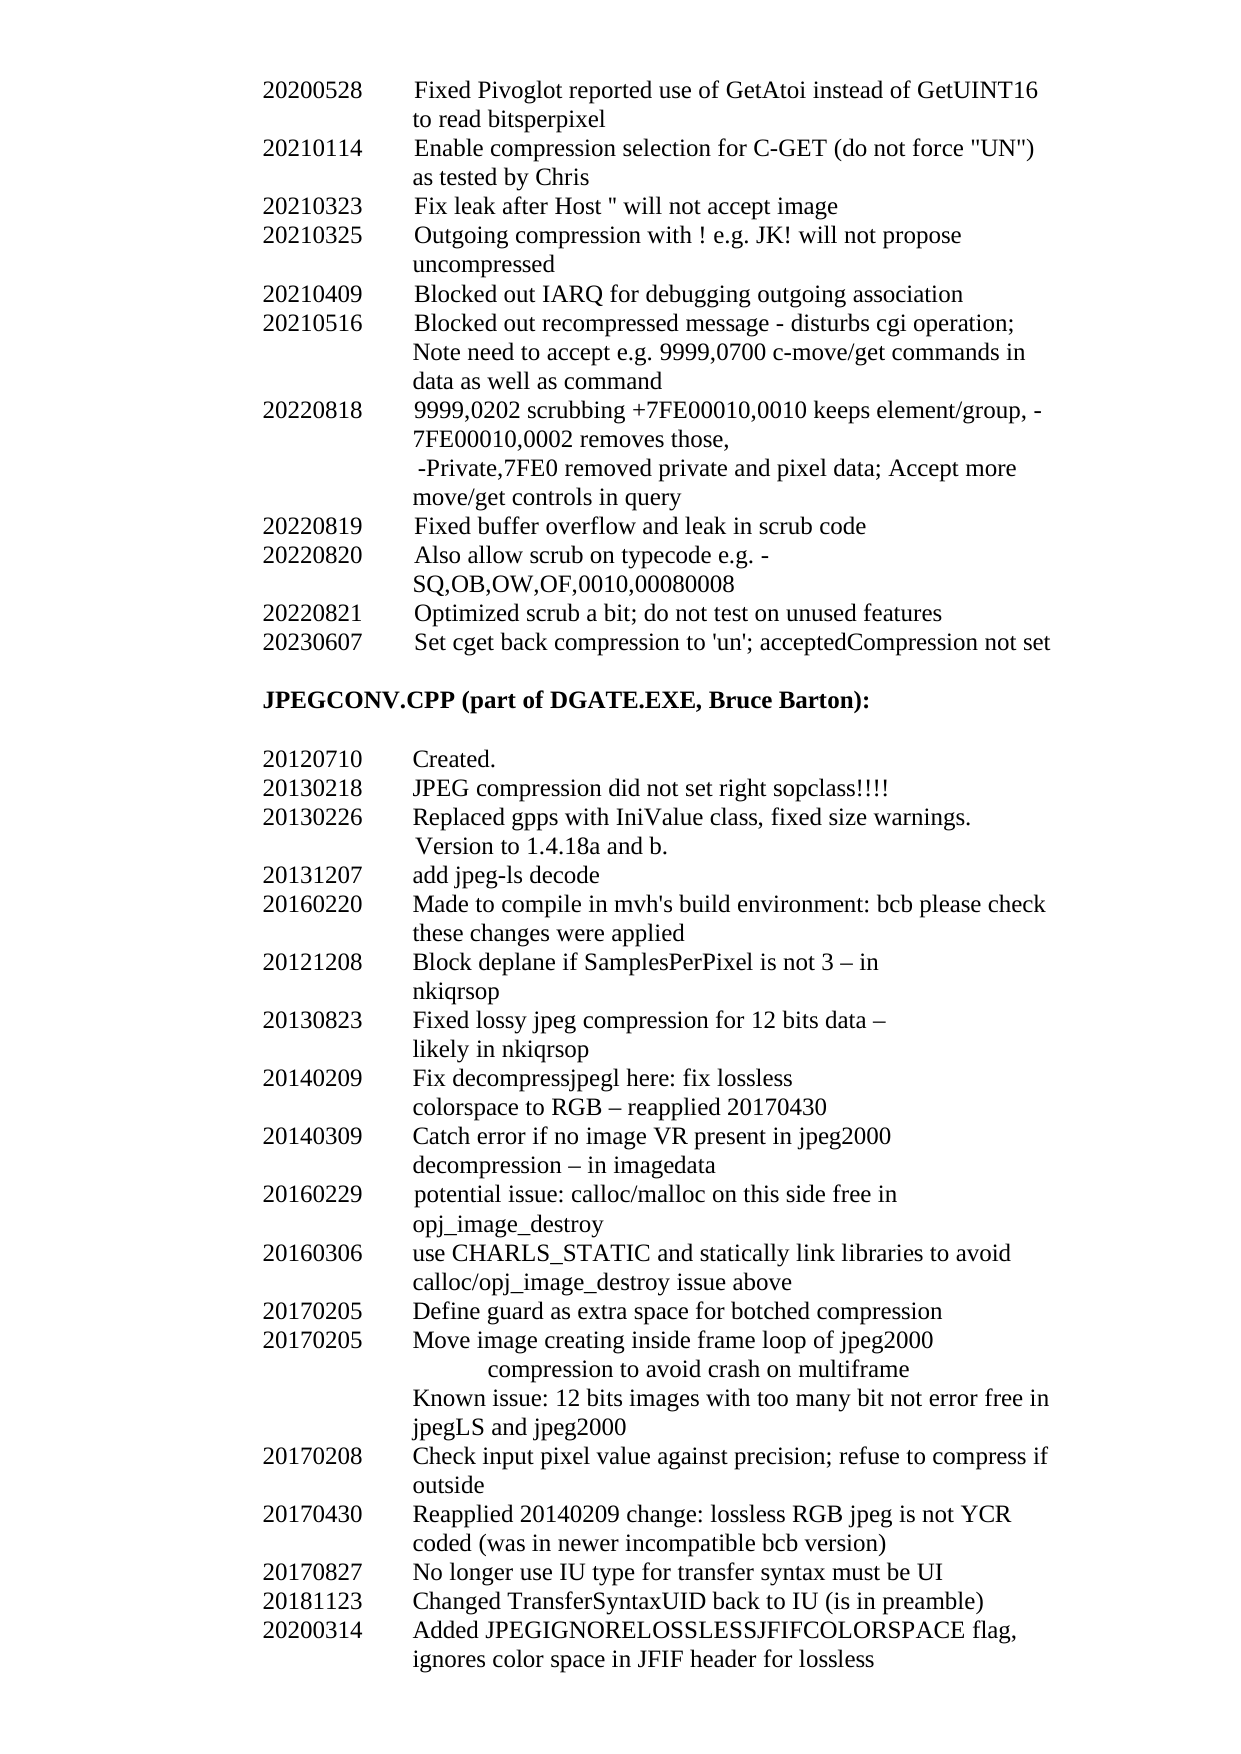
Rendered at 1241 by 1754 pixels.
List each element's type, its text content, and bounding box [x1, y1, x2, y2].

text 20170205 Define guard as extra space for botched compression 20170205 Move image creating inside frame loop of jpeg2000 compression to avoid crash on multiframe Known issue: 12 bits images with too many bit not error free in jpegLS and jpeg2000 20170208 Check input pixel value against precision; refuse to compress if outside [187, 1296, 1053, 1499]
text 20210325 Outgoing compression with ! e.g. JK! will not propose uncompressed [262, 220, 1053, 278]
text 20230607 Set cget back compression to 'un'; acceptedCompression not set [262, 627, 1053, 656]
text 20210114 Enable compression selection for C-GET (do not force "UN") as tested by Chris [262, 133, 1053, 191]
text 20220821 Optimized scrub a bit; do not test on unused features [262, 598, 1053, 627]
text 20210516 Blocked out recompressed message - disturbs cgi operation; [262, 307, 1053, 337]
text 20200314 Added JPEGIGNORELOSSLESSJFIFCOLORSPACE flag, ignores color space in JFIF header for lossless [187, 1615, 1053, 1673]
text 20220820 Also allow scrub on typecode e.g. -SQ,OB,OW,OF,0010,00080008 [262, 540, 1053, 598]
text 20181123 Changed TransferSyntaxUID back to IU (is in preamble) [187, 1586, 1053, 1615]
text 20220818 9999,0202 scrubbing +7FE00010,0010 keeps element/group, -7FE00010,0002 removes those, [262, 395, 1053, 453]
text 20170827 No longer use IU type for transfer syntax must be UI [187, 1557, 1053, 1586]
text 20200528 Fixed Pivoglot reported use of GetAtoi instead of GetUINT16 to read bitsperpixel [262, 75, 1053, 133]
text 20210323 Fix leak after Host '' will not accept image [262, 191, 1053, 220]
text -Private,7FE0 removed private and pixel data; Accept more move/get controls in query [262, 453, 1053, 511]
text Note need to accept e.g. 9999,0700 c-move/get commands in data as well as command [262, 337, 1053, 395]
text 20120710 Created. 20130218 JPEG compression did not set right sopclass!!!! 20130226 Replaced gpps with IniValue class, fixed size warnings. Version to 1.4.18a and b. 20131207 add jpeg-ls decode 20160220 Made to compile in mvh's build environment: bcb please check these changes were applied 20121208 Block deplane if SamplesPerPixel is not 3 – in nkiqrsop 20130823 Fixed lossy jpeg compression for 12 bits data – likely in nkiqrsop 20140209 Fix decompressjpegl here: fix lossless colorspace to RGB – reapplied 20170430 20140309 Catch error if no image VR present in jpeg2000 decompression – in imagedata 20160229 potential issue: calloc/malloc on this side free in opj_image_destroy 20160306 use CHARLS_STATIC and statically link libraries to avoid calloc/opj_image_destroy issue above [187, 743, 1053, 1296]
text 20170430 Reapplied 20140209 change: lossless RGB jpeg is not YCR coded (was in newer incompatible bcb version) [187, 1499, 1053, 1557]
text JPEGCONV.CPP (part of DGATE.EXE, Bruce Barton): [187, 685, 1053, 714]
text 20220819 Fixed buffer overflow and leak in scrub code [262, 511, 1053, 540]
text 20210409 Blocked out IARQ for debugging outgoing association [262, 278, 1053, 307]
